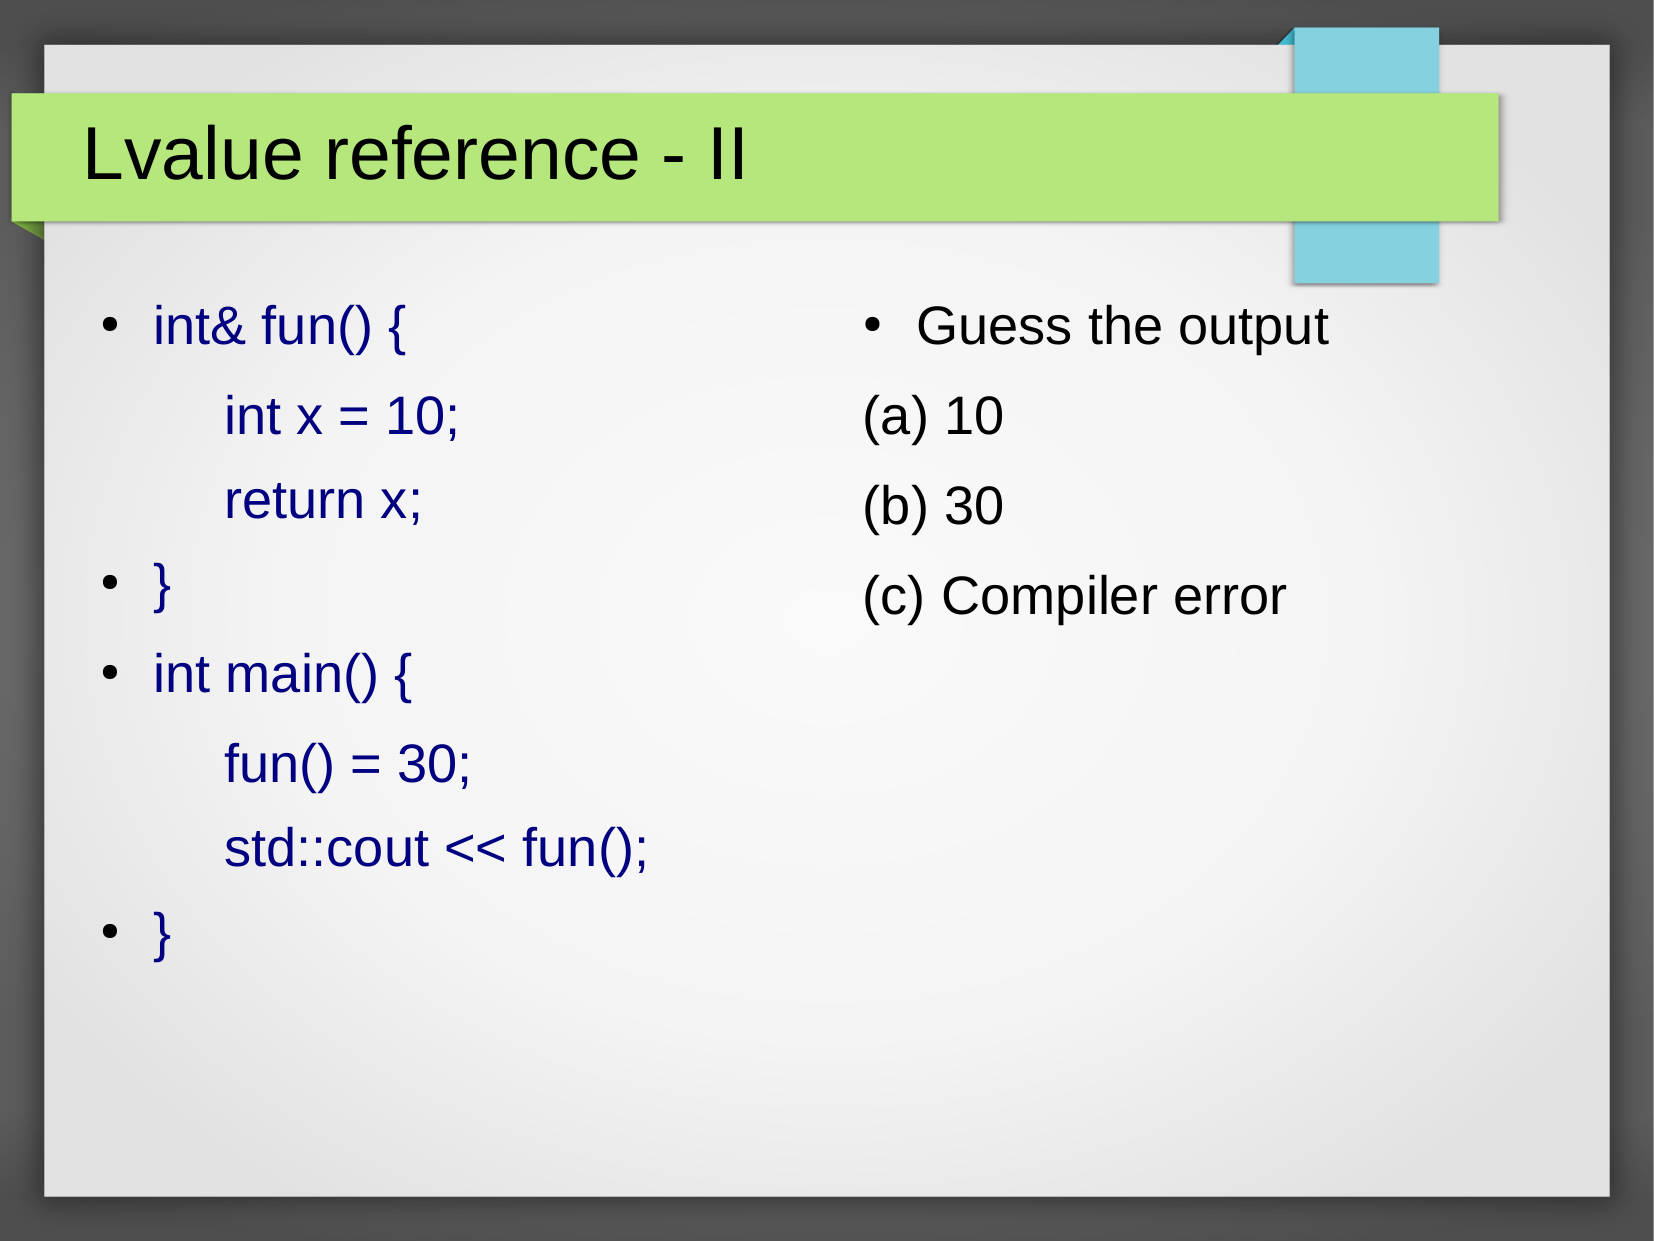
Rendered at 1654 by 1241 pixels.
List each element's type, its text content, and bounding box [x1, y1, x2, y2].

picture [0, 0, 1654, 1241]
list int& fun() { int x = 10; return x; } int main() { fun() = 30; std::cout << fun(); } [82, 295, 809, 1130]
list Guess the output 10 30 Compiler error [845, 295, 1572, 1130]
title Lvalue reference - II [82, 94, 1264, 213]
